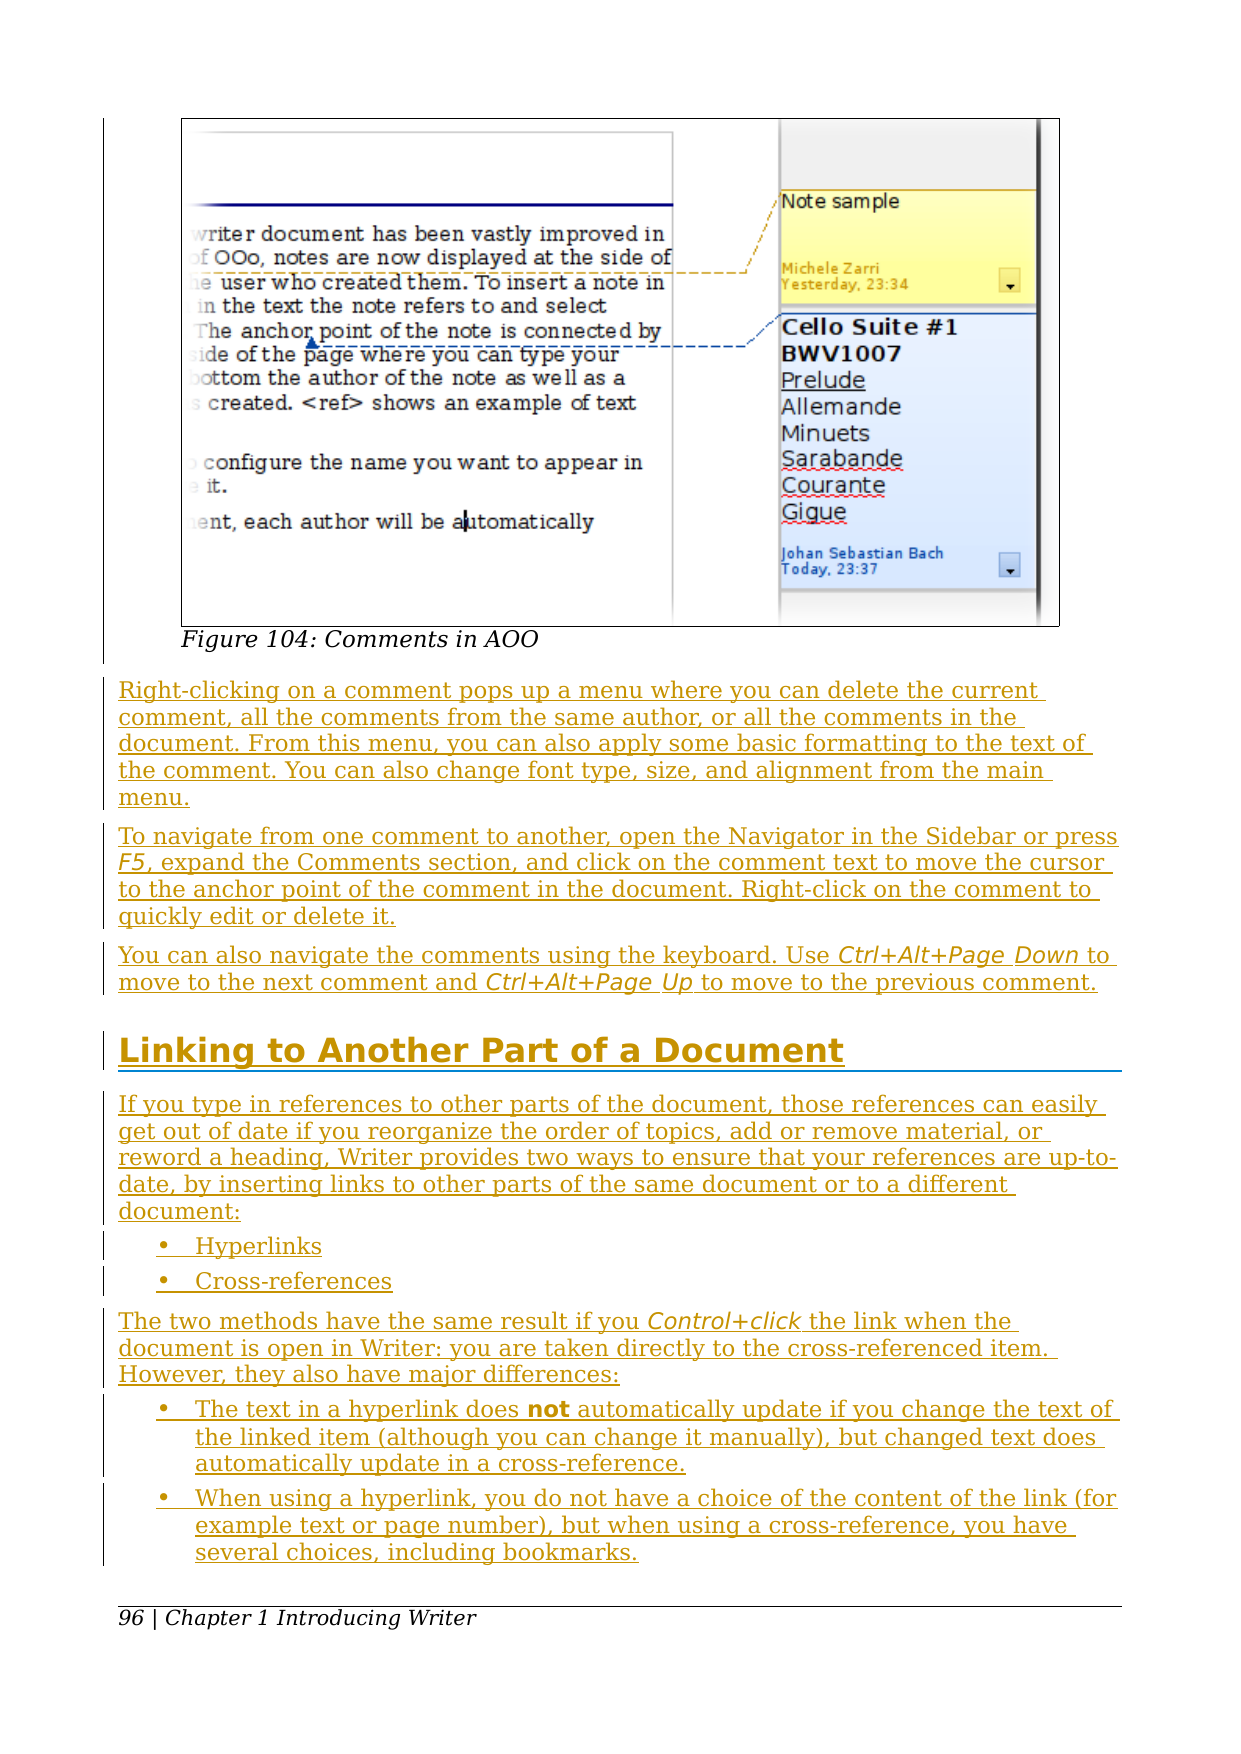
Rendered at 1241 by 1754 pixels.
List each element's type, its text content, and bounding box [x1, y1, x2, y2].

list If you type in references to other parts of the document, those references can easily get out of date if you reorganize the order of topics, add or remove material, or reword a heading, Writer provides two ways to ensure that your references are up-to-date, by inserting links to other parts of the same document or to a different document: [118, 1091, 1122, 1224]
list When using a hyperlink, you do not have a choice of the content of the link (for example text or page number), but when using a cross-reference, you have several choices, including bookmarks. [156, 1483, 1122, 1566]
text You can also navigate the comments using the keyboard. Use Ctrl+Alt+Page Down to move to the next comment and Ctrl+Alt+Page Up to move to the previous comment. [118, 942, 1122, 995]
text Figure 104: Comments in AOO [181, 627, 1059, 653]
list Hyperlinks [156, 1231, 1122, 1260]
list The text in a hyperlink does not automatically update if you change the text of the linked item (although you can change it manually), but changed text does automatically update in a cross-reference. [156, 1394, 1122, 1477]
subtitle Linking to Another Part of a Document [118, 1031, 1122, 1070]
list The two methods have the same result if you Control+click the link when the document is open in Writer: you are taken directly to the cross-referenced item. However, they also have major differences: [118, 1308, 1122, 1388]
picture [182, 119, 1059, 626]
list Cross-references [156, 1266, 1122, 1296]
text Right-clicking on a comment pops up a menu where you can delete the current comment, all the comments from the same author, or all the comments in the document. From this menu, you can also apply some basic formatting to the text of the comment. You can also change font type, size, and alignment from the main menu. [118, 677, 1122, 810]
text To navigate from one comment to another, open the Navigator in the Sidebar or press F5, expand the Comments section, and click on the comment text to move the cursor to the anchor point of the comment in the document. Right-click on the comment to quickly edit or delete it. [118, 823, 1122, 929]
